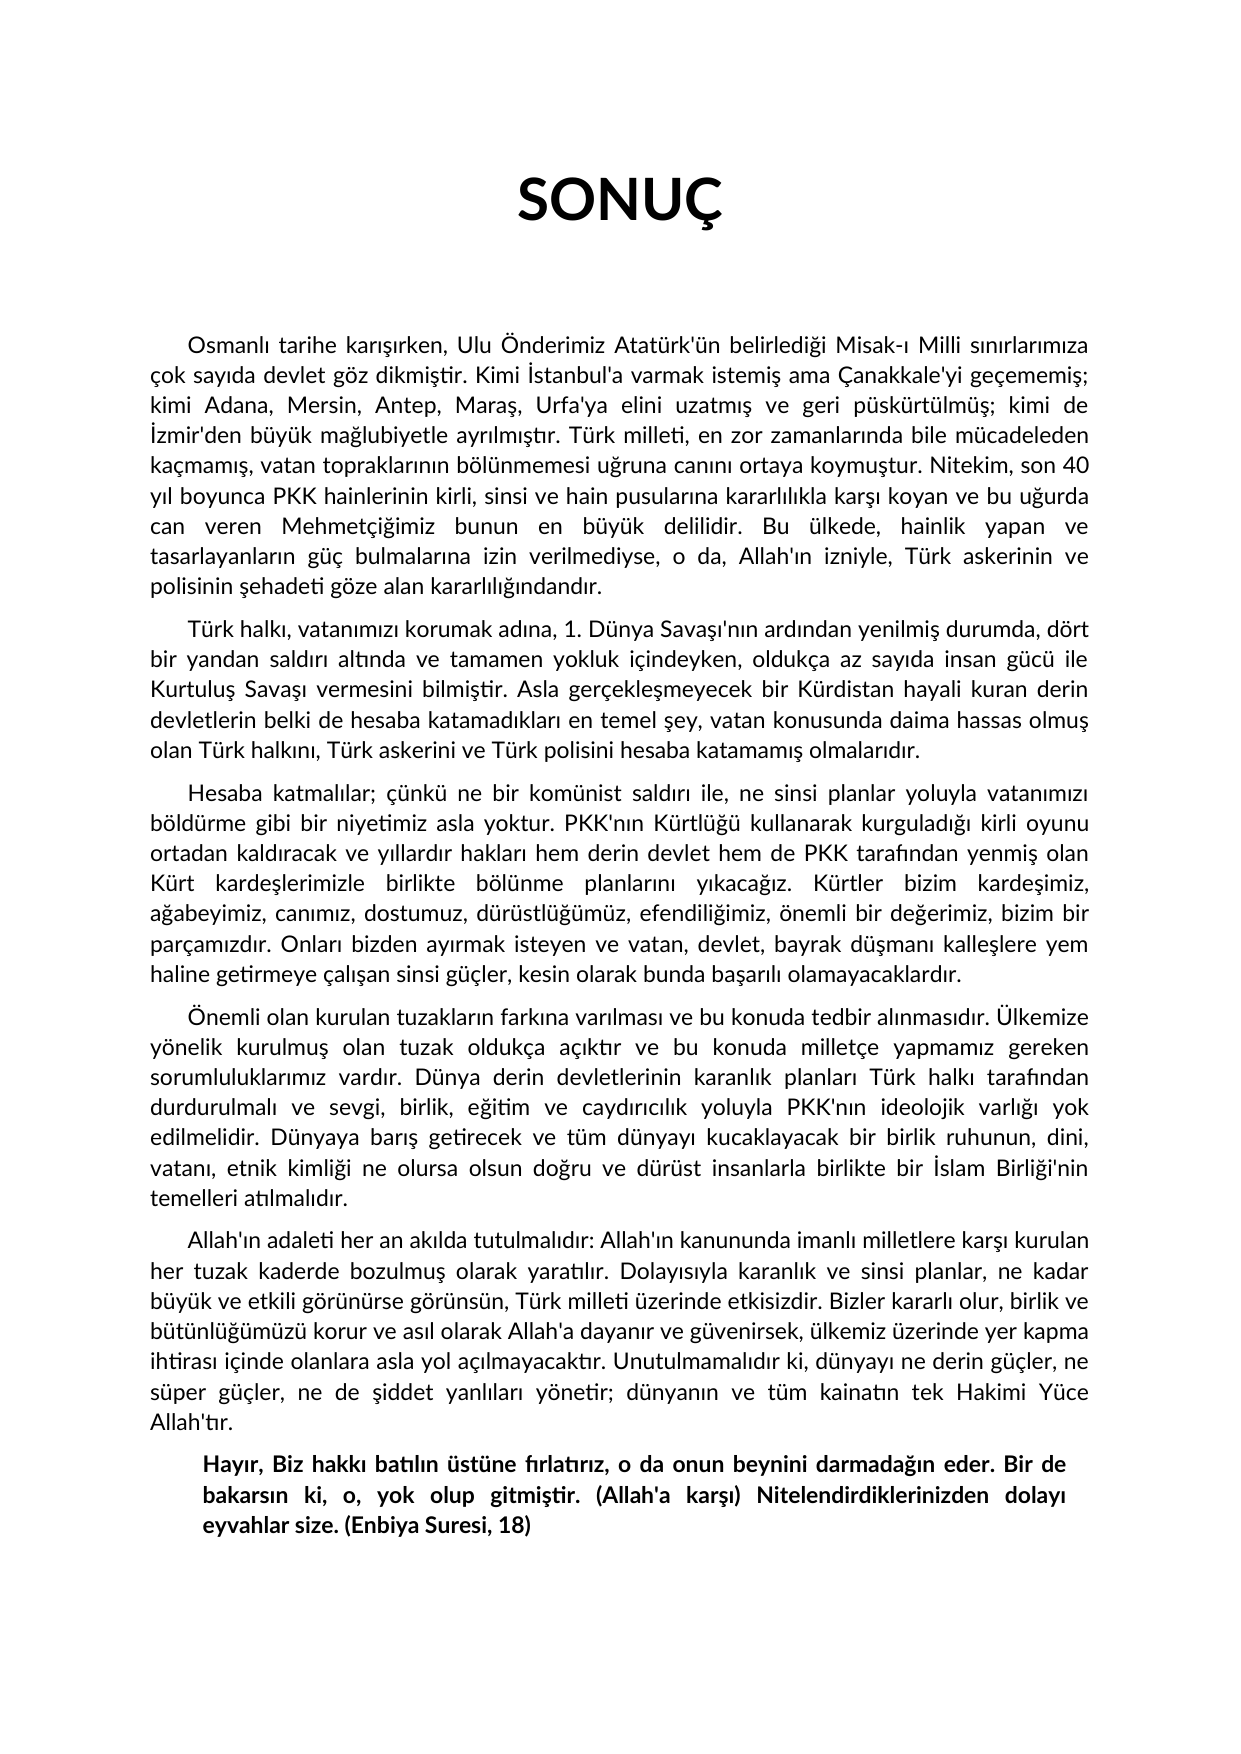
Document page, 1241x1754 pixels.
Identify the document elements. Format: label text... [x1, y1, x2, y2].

subtitle SONUÇ [150, 162, 1090, 232]
text Hesaba katmalılar; çünkü ne bir komünist saldırı ile, ne sinsi planlar yoluyla vatanımızı böldürme gibi bir niyetimiz asla yoktur. PKK'nın Kürtlüğü kullanarak kurguladığı kirli oyunu ortadan kaldıracak ve yıllardır hakları hem derin devlet hem de PKK tarafından yenmiş olan Kürt kardeşlerimizle birlikte bölünme planlarını yıkacağız. Kürtler bizim kardeşimiz, ağabeyimiz, canımız, dostumuz, dürüstlüğümüz, efendiliğimiz, önemli bir değerimiz, bizim bir parçamızdır. Onları bizden ayırmak isteyen ve vatan, devlet, bayrak düşmanı kalleşlere yem haline getirmeye çalışan sinsi güçler, kesin olarak bunda başarılı olamayacaklardır. [150, 778, 1090, 987]
text Önemli olan kurulan tuzakların farkına varılması ve bu konuda tedbir alınmasıdır. Ülkemize yönelik kurulmuş olan tuzak oldukça açıktır ve bu konuda milletçe yapmamız gereken sorumluluklarımız vardır. Dünya derin devletlerinin karanlık planları Türk halkı tarafından durdurulmalı ve sevgi, birlik, eğitim ve caydırıcılık yoluyla PKK'nın ideolojik varlığı yok edilmelidir. Dünyaya barış getirecek ve tüm dünyayı kucaklayacak bir birlik ruhunun, dini, vatanı, etnik kimliği ne olursa olsun doğru ve dürüst insanlarla birlikte bir İslam Birliği'nin temelleri atılmalıdır. [150, 1002, 1090, 1211]
text Hayır, Biz hakkı batılın üstüne fırlatırız, o da onun beynini darmadağın eder. Bir de bakarsın ki, o, yok olup gitmiştir. (Allah'a karşı) Nitelendirdiklerinizden dolayı eyvahlar size. (Enbiya Suresi, 18) [202, 1450, 1068, 1538]
text Osmanlı tarihe karışırken, Ulu Önderimiz Atatürk'ün belirlediği Misak-ı Milli sınırlarımıza çok sayıda devlet göz dikmiştir. Kimi İstanbul'a varmak istemiş ama Çanakkale'yi geçememiş; kimi Adana, Mersin, Antep, Maraş, Urfa'ya elini uzatmış ve geri püskürtülmüş; kimi de İzmir'den büyük mağlubiyetle ayrılmıştır. Türk milleti, en zor zamanlarında bile mücadeleden kaçmamış, vatan topraklarının bölünmemesi uğruna canını ortaya koymuştur. Nitekim, son 40 yıl boyunca PKK hainlerinin kirli, sinsi ve hain pusularına kararlılıkla karşı koyan ve bu uğurda can veren Mehmetçiğimiz bunun en büyük delilidir. Bu ülkede, hainlik yapan ve tasarlayanların güç bulmalarına izin verilmediyse, o da, Allah'ın izniyle, Türk askerinin ve polisinin şehadeti göze alan kararlılığındandır. [150, 330, 1090, 599]
text Allah'ın adaleti her an akılda tutulmalıdır: Allah'ın kanununda imanlı milletlere karşı kurulan her tuzak kaderde bozulmuş olarak yaratılır. Dolayısıyla karanlık ve sinsi planlar, ne kadar büyük ve etkili görünürse görünsün, Türk milleti üzerinde etkisizdir. Bizler kararlı olur, birlik ve bütünlüğümüzü korur ve asıl olarak Allah'a dayanır ve güvenirsek, ülkemiz üzerinde yer kapma ihtirası içinde olanlara asla yol açılmayacaktır. Unutulmamalıdır ki, dünyayı ne derin güçler, ne süper güçler, ne de şiddet yanlıları yönetir; dünyanın ve tüm kainatın tek Hakimi Yüce Allah'tır. [150, 1226, 1090, 1435]
text Türk halkı, vatanımızı korumak adına, 1. Dünya Savaşı'nın ardından yenilmiş durumda, dört bir yandan saldırı altında ve tamamen yokluk içindeyken, oldukça az sayıda insan gücü ile Kurtuluş Savaşı vermesini bilmiştir. Asla gerçekleşmeyecek bir Kürdistan hayali kuran derin devletlerin belki de hesaba katamadıkları en temel şey, vatan konusunda daima hassas olmuş olan Türk halkını, Türk askerini ve Türk polisini hesaba katamamış olmalarıdır. [150, 615, 1090, 763]
